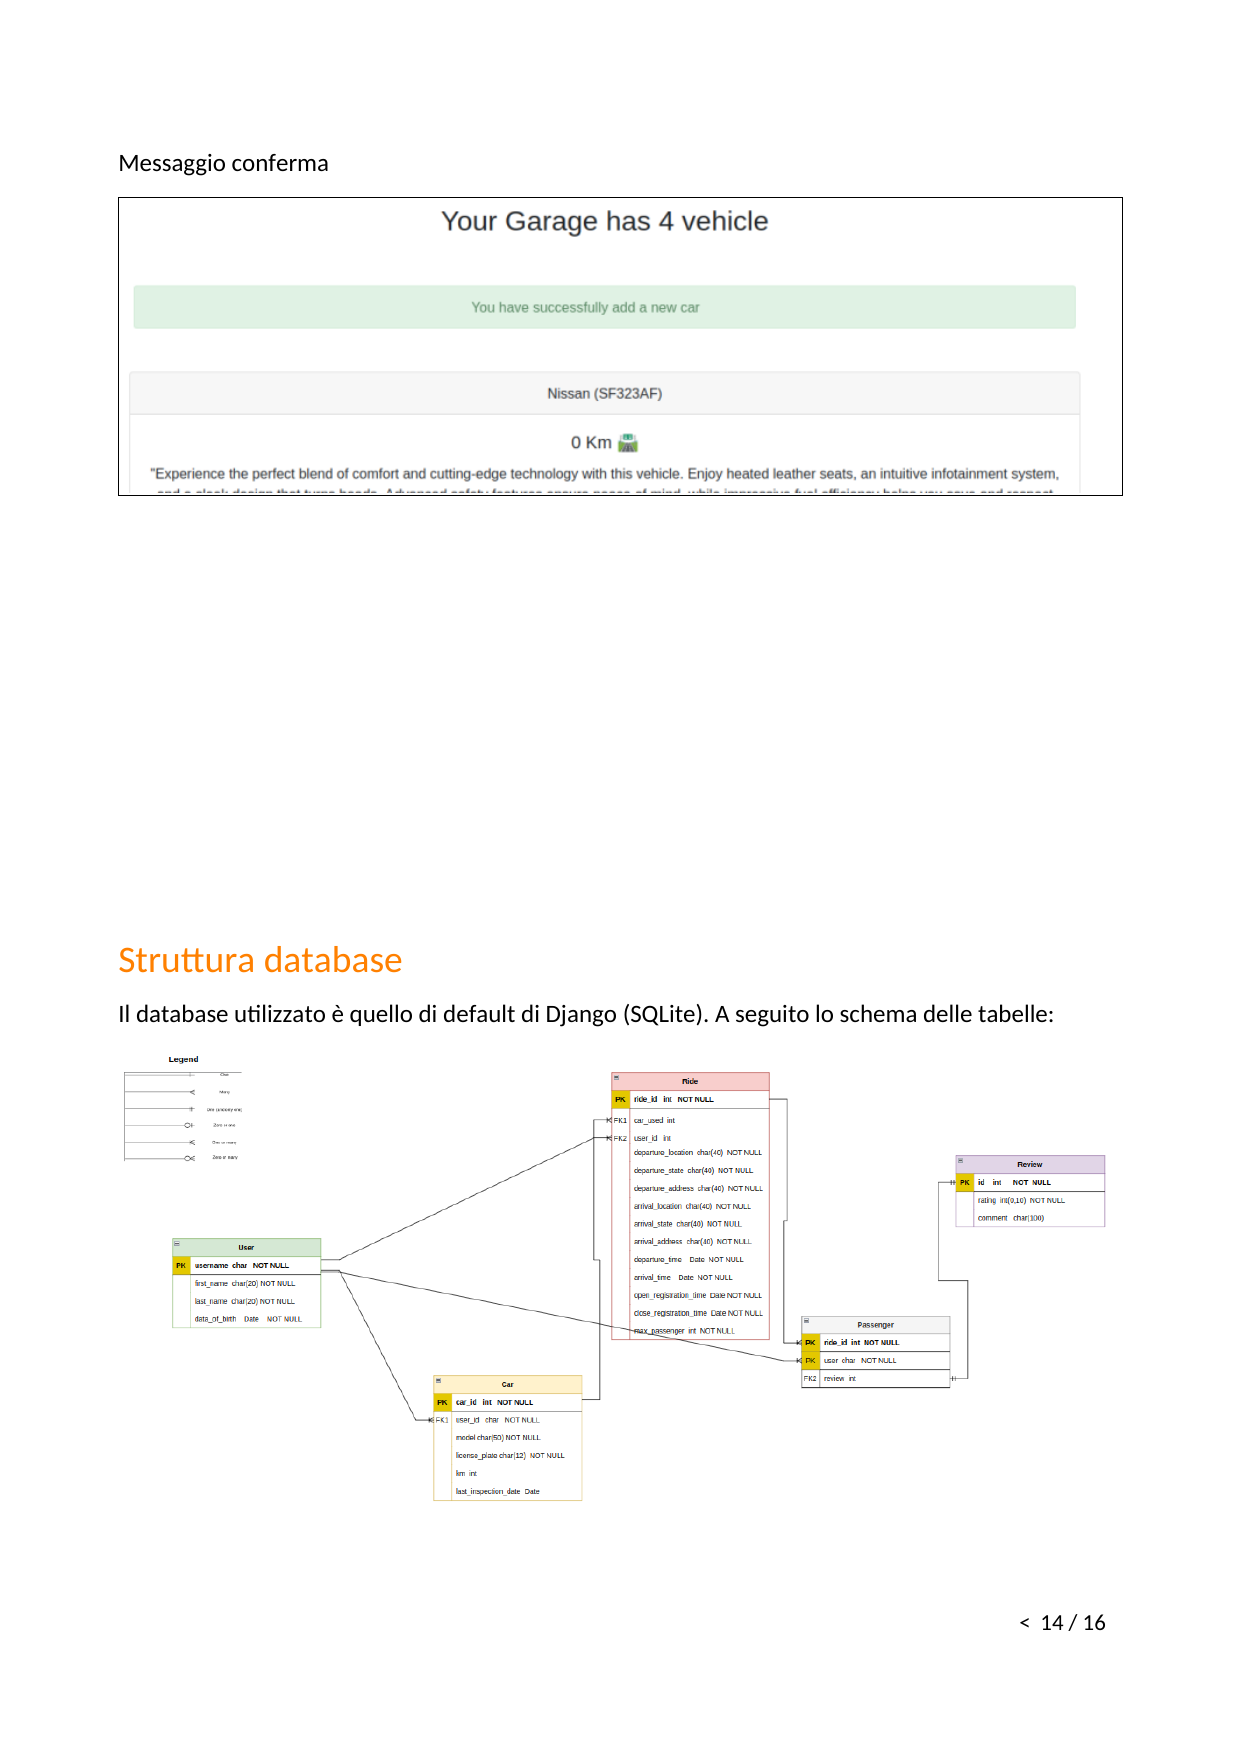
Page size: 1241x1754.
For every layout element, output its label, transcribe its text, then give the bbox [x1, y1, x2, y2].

subtitle Struttura database [118, 936, 1122, 982]
text Messaggio conferma [118, 148, 1122, 178]
text Il database utilizzato è quello di default di Django (SQLite). A seguito lo schema delle tabelle: [118, 998, 1122, 1028]
picture [121, 200, 1119, 493]
picture [118, 1047, 1123, 1524]
